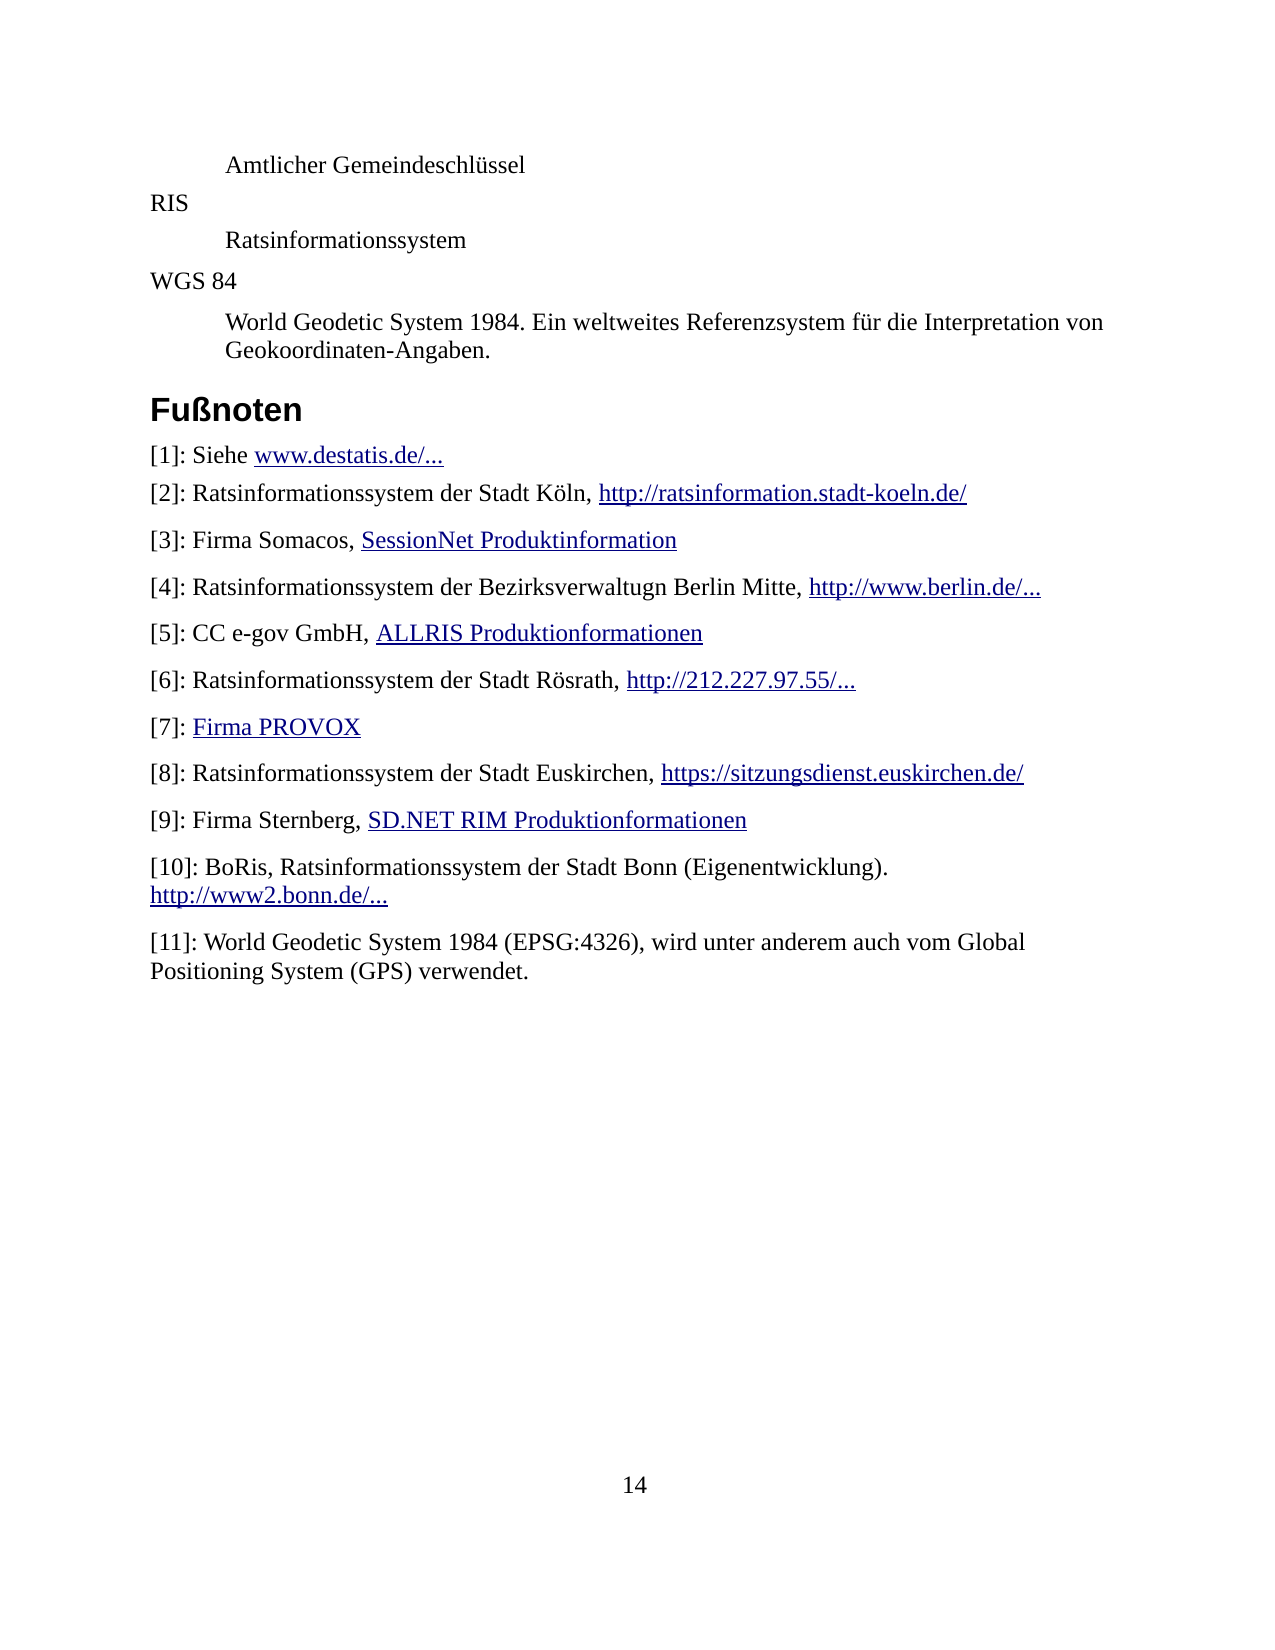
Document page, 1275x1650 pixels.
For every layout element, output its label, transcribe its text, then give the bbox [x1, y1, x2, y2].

text Ratsinformationssystem [225, 225, 1125, 254]
text [2]: Ratsinformationssystem der Stadt Köln, http://ratsinformation.stadt-koeln.de/ [150, 478, 1125, 507]
text [8]: Ratsinformationssystem der Stadt Euskirchen, https://sitzungsdienst.euskirchen.de/ [150, 758, 1125, 787]
text [10]: BoRis, Ratsinformationssystem der Stadt Bonn (Eigenentwicklung). http://www2.bonn.de/... [150, 852, 1125, 909]
text RIS [150, 188, 1125, 216]
text [1]: Siehe www.destatis.de/... [150, 441, 1125, 469]
text [4]: Ratsinformationssystem der Bezirksverwaltugn Berlin Mitte, http://www.berlin.de/... [150, 572, 1125, 600]
text Amtlicher Gemeindeschlüssel [225, 150, 1125, 179]
text [9]: Firma Sternberg, SD.NET RIM Produktionformationen [150, 805, 1125, 834]
text [7]: Firma PROVOX [150, 712, 1125, 740]
text [3]: Firma Somacos, SessionNet Produktinformation [150, 525, 1125, 554]
text World Geodetic System 1984. Ein weltweites Referenzsystem für die Interpretation von Geokoordinaten-Angaben. [225, 307, 1125, 364]
text WGS 84 [150, 266, 1125, 295]
text [6]: Ratsinformationssystem der Stadt Rösrath, http://212.227.97.55/... [150, 665, 1125, 694]
text [11]: World Geodetic System 1984 (EPSG:4326), wird unter anderem auch vom Global Positioning System (GPS) verwendet. [150, 927, 1125, 984]
text [5]: CC e-gov GmbH, ALLRIS Produktionformationen [150, 618, 1125, 647]
subtitle Fußnoten [150, 389, 1125, 428]
